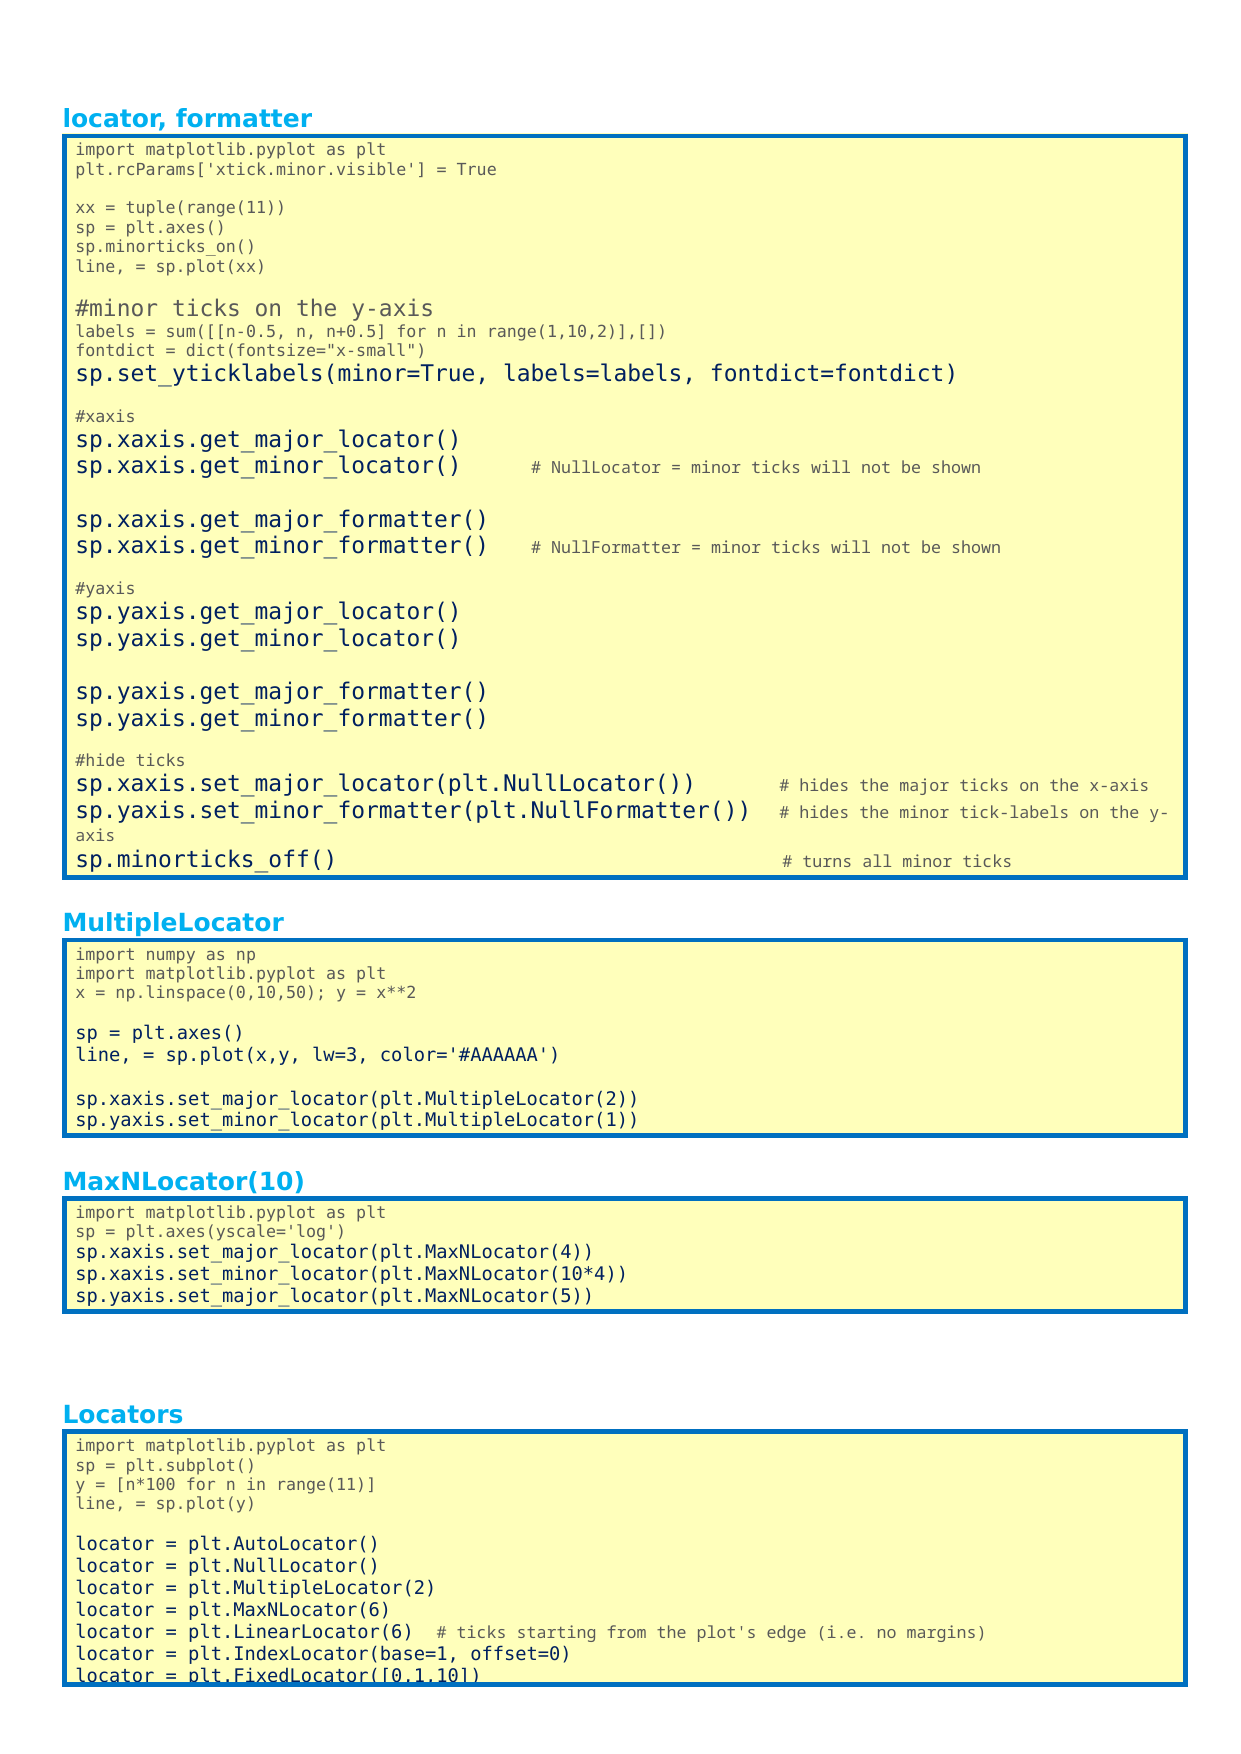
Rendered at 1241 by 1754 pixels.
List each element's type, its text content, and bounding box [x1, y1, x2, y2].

text sp.xaxis.get_minor_locator() # NullLocator = minor ticks will not be shown [67, 446, 1183, 473]
text sp.xaxis.set_major_locator(plt.NullLocator()) # hides the major ticks on the x-axis [67, 763, 1183, 790]
text sp.yaxis.get_major_locator() [67, 591, 1183, 618]
text sp.xaxis.get_major_locator() [67, 419, 1183, 446]
text sp.xaxis.get_minor_formatter() # NullFormatter = minor ticks will not be shown [67, 526, 1183, 553]
title MaxNLocator(10) [62, 1167, 1188, 1196]
text line, = sp.plot(y) [67, 1487, 1183, 1507]
text import numpy as np [67, 942, 1183, 957]
text import matplotlib.pyplot as plt [67, 138, 1183, 153]
text fontdict = dict(fontsize="x-small") [67, 334, 1183, 354]
text locator = plt.LinearLocator(6) # ticks starting from the plot's edge (i.e. no margins) [67, 1614, 1183, 1636]
text sp.yaxis.set_minor_formatter(plt.NullFormatter()) # hides the minor tick-labels on the y-axis [67, 790, 1183, 839]
text sp.set_yticklabels(minor=True, labels=labels, fontdict=fontdict) [67, 354, 1183, 381]
text y = [n*100 for n in range(11)] [67, 1468, 1183, 1487]
text locator = plt.MaxNLocator(6) [67, 1592, 1183, 1614]
text sp.xaxis.set_major_locator(plt.MaxNLocator(4)) [67, 1235, 1183, 1257]
text sp.minorticks_on() [67, 230, 1183, 250]
text #xaxis [67, 400, 1183, 419]
text #minor ticks on the y-axis [67, 288, 1183, 315]
text line, = sp.plot(xx) [67, 250, 1183, 269]
text xx = tuple(range(11)) [67, 192, 1183, 211]
text sp.xaxis.set_minor_locator(plt.MaxNLocator(10*4)) [67, 1257, 1183, 1278]
text line, = sp.plot(x,y, lw=3, color='#AAAAAA') [67, 1037, 1183, 1059]
text sp.yaxis.get_minor_formatter() [67, 698, 1183, 725]
text sp = plt.axes() [67, 211, 1183, 230]
text sp.yaxis.get_major_formatter() [67, 671, 1183, 698]
text sp.minorticks_off() # turns all minor ticks [67, 839, 1183, 875]
text locator = plt.IndexLocator(base=1, offset=0) [67, 1636, 1183, 1658]
text sp = plt.axes() [67, 1015, 1183, 1037]
text x = np.linspace(0,10,50); y = x**2 [67, 976, 1183, 996]
title Locators [62, 1400, 1188, 1429]
text sp.yaxis.set_minor_locator(plt.MultipleLocator(1)) [67, 1103, 1183, 1133]
title locator, formatter [62, 104, 1188, 133]
text import matplotlib.pyplot as plt [67, 1434, 1183, 1449]
text #hide ticks [67, 744, 1183, 763]
text labels = sum([[n-0.5, n, n+0.5] for n in range(1,10,2)],[]) [67, 315, 1183, 334]
title MultipleLocator [62, 908, 1188, 938]
text import matplotlib.pyplot as plt [67, 1201, 1183, 1215]
text plt.rcParams['xtick.minor.visible'] = True [67, 153, 1183, 172]
text sp.yaxis.set_major_locator(plt.MaxNLocator(5)) [67, 1278, 1183, 1309]
text sp.xaxis.get_major_formatter() [67, 499, 1183, 526]
text #yaxis [67, 572, 1183, 591]
text sp.xaxis.set_major_locator(plt.MultipleLocator(2)) [67, 1081, 1183, 1103]
text locator = plt.FixedLocator([0,1,10]) [67, 1658, 1183, 1682]
text import matplotlib.pyplot as plt [67, 957, 1183, 976]
text locator = plt.AutoLocator() [67, 1526, 1183, 1548]
text sp = plt.axes(yscale='log') [67, 1215, 1183, 1235]
text locator = plt.NullLocator() [67, 1548, 1183, 1570]
text locator = plt.MultipleLocator(2) [67, 1570, 1183, 1592]
text sp.yaxis.get_minor_locator() [67, 618, 1183, 645]
text sp = plt.subplot() [67, 1449, 1183, 1468]
